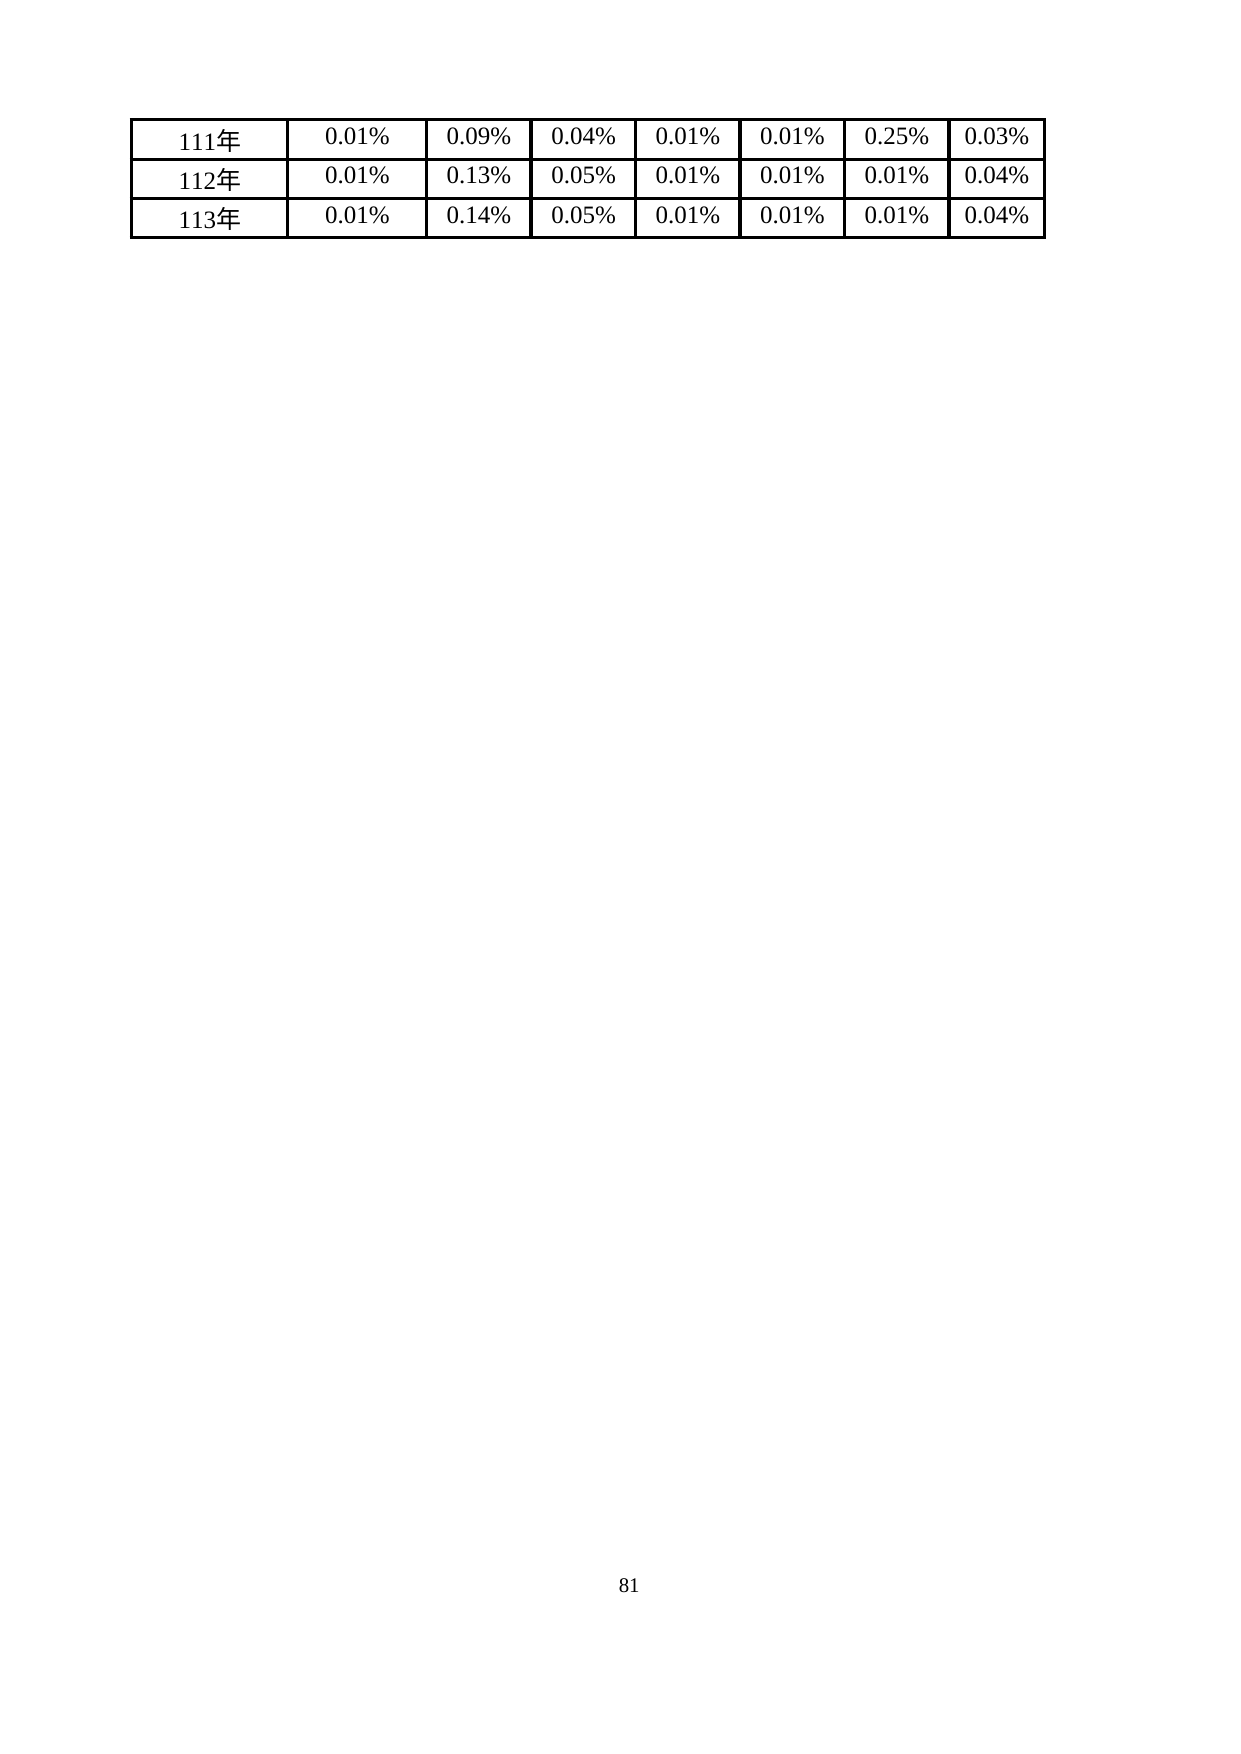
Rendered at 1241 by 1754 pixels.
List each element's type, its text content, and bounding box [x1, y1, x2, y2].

table_cell 112年 [133, 161, 286, 197]
table_cell 0.01% [742, 200, 843, 236]
table_cell 0.01% [742, 161, 843, 197]
table_cell 111年 [133, 121, 286, 157]
table_cell 0.01% [289, 121, 425, 157]
table_cell 0.05% [533, 161, 634, 197]
table_cell 0.05% [533, 200, 634, 236]
table_cell 0.01% [846, 200, 947, 236]
table_cell 0.25% [846, 121, 947, 157]
table_cell 0.03% [951, 121, 1043, 157]
table_cell 0.13% [428, 161, 529, 197]
table_cell 0.01% [289, 200, 425, 236]
table_cell 0.14% [428, 200, 529, 236]
table_cell 0.04% [533, 121, 634, 157]
table_cell 0.01% [846, 161, 947, 197]
table_cell 0.01% [289, 161, 425, 197]
table_cell 113年 [133, 200, 286, 236]
table_cell 0.01% [637, 121, 738, 157]
table_cell 0.01% [742, 121, 843, 157]
table_cell 0.04% [951, 161, 1043, 197]
table_cell 0.01% [637, 200, 738, 236]
table_cell 0.01% [637, 161, 738, 197]
table_cell 0.09% [428, 121, 529, 157]
table_cell 0.04% [951, 200, 1043, 236]
